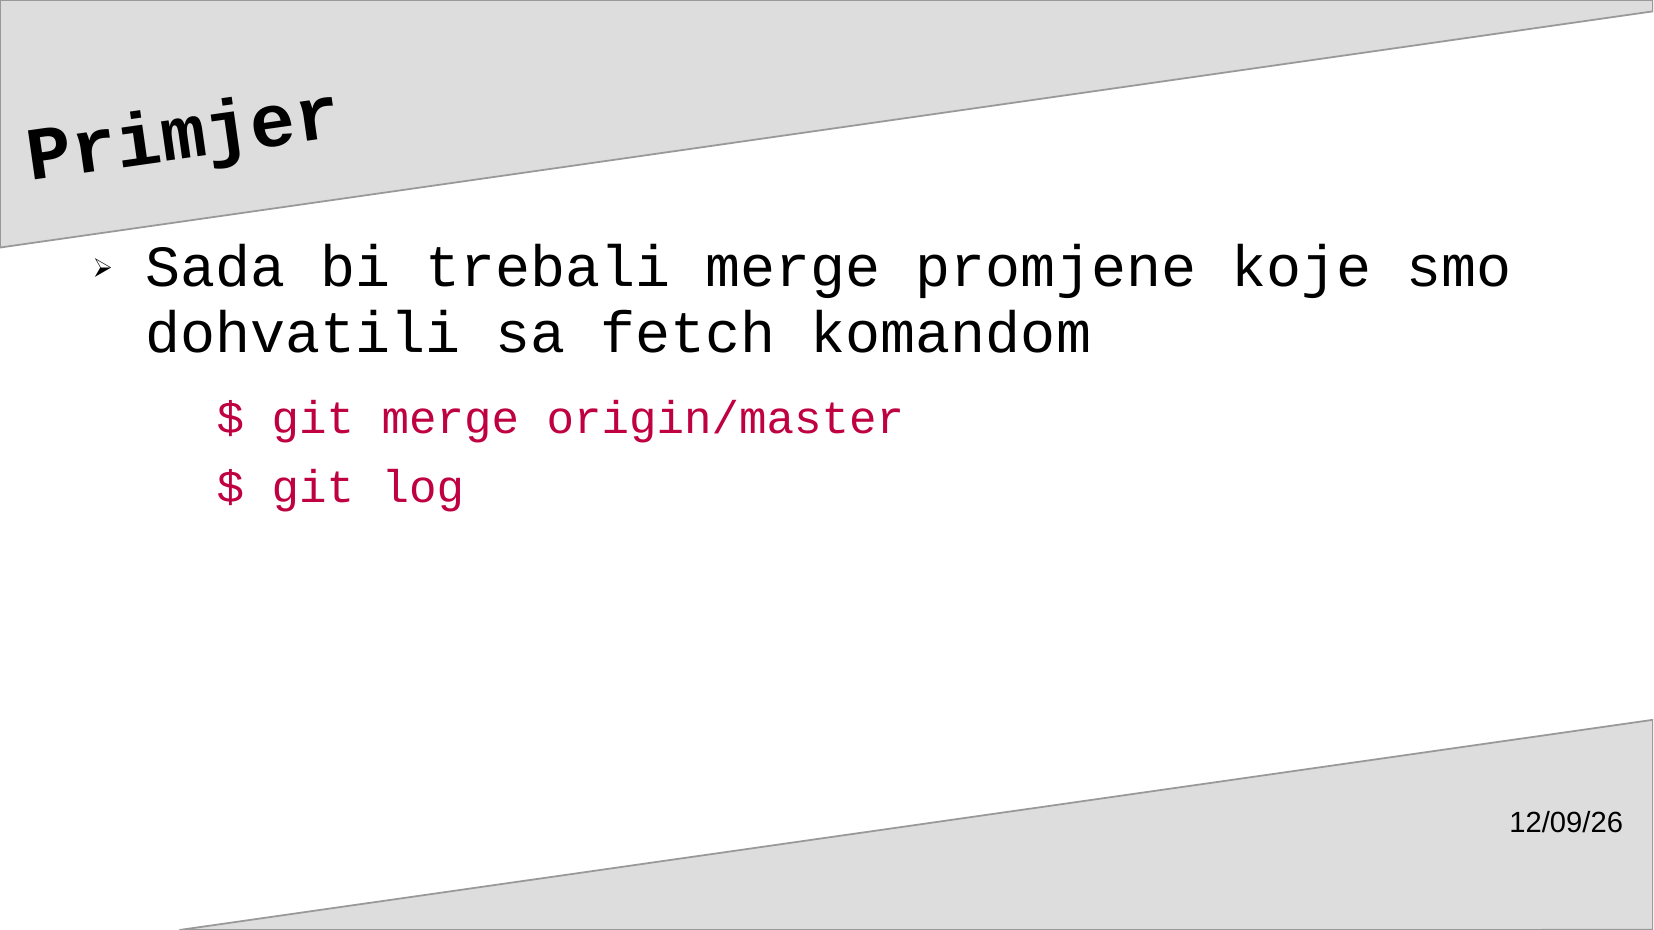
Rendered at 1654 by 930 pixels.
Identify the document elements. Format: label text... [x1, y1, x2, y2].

title Primjer [16, 0, 1501, 239]
list Sada bi trebali merge promjene koje smo dohvatili sa fetch komandom $ git merge origin/master $ git log [74, 238, 1530, 778]
